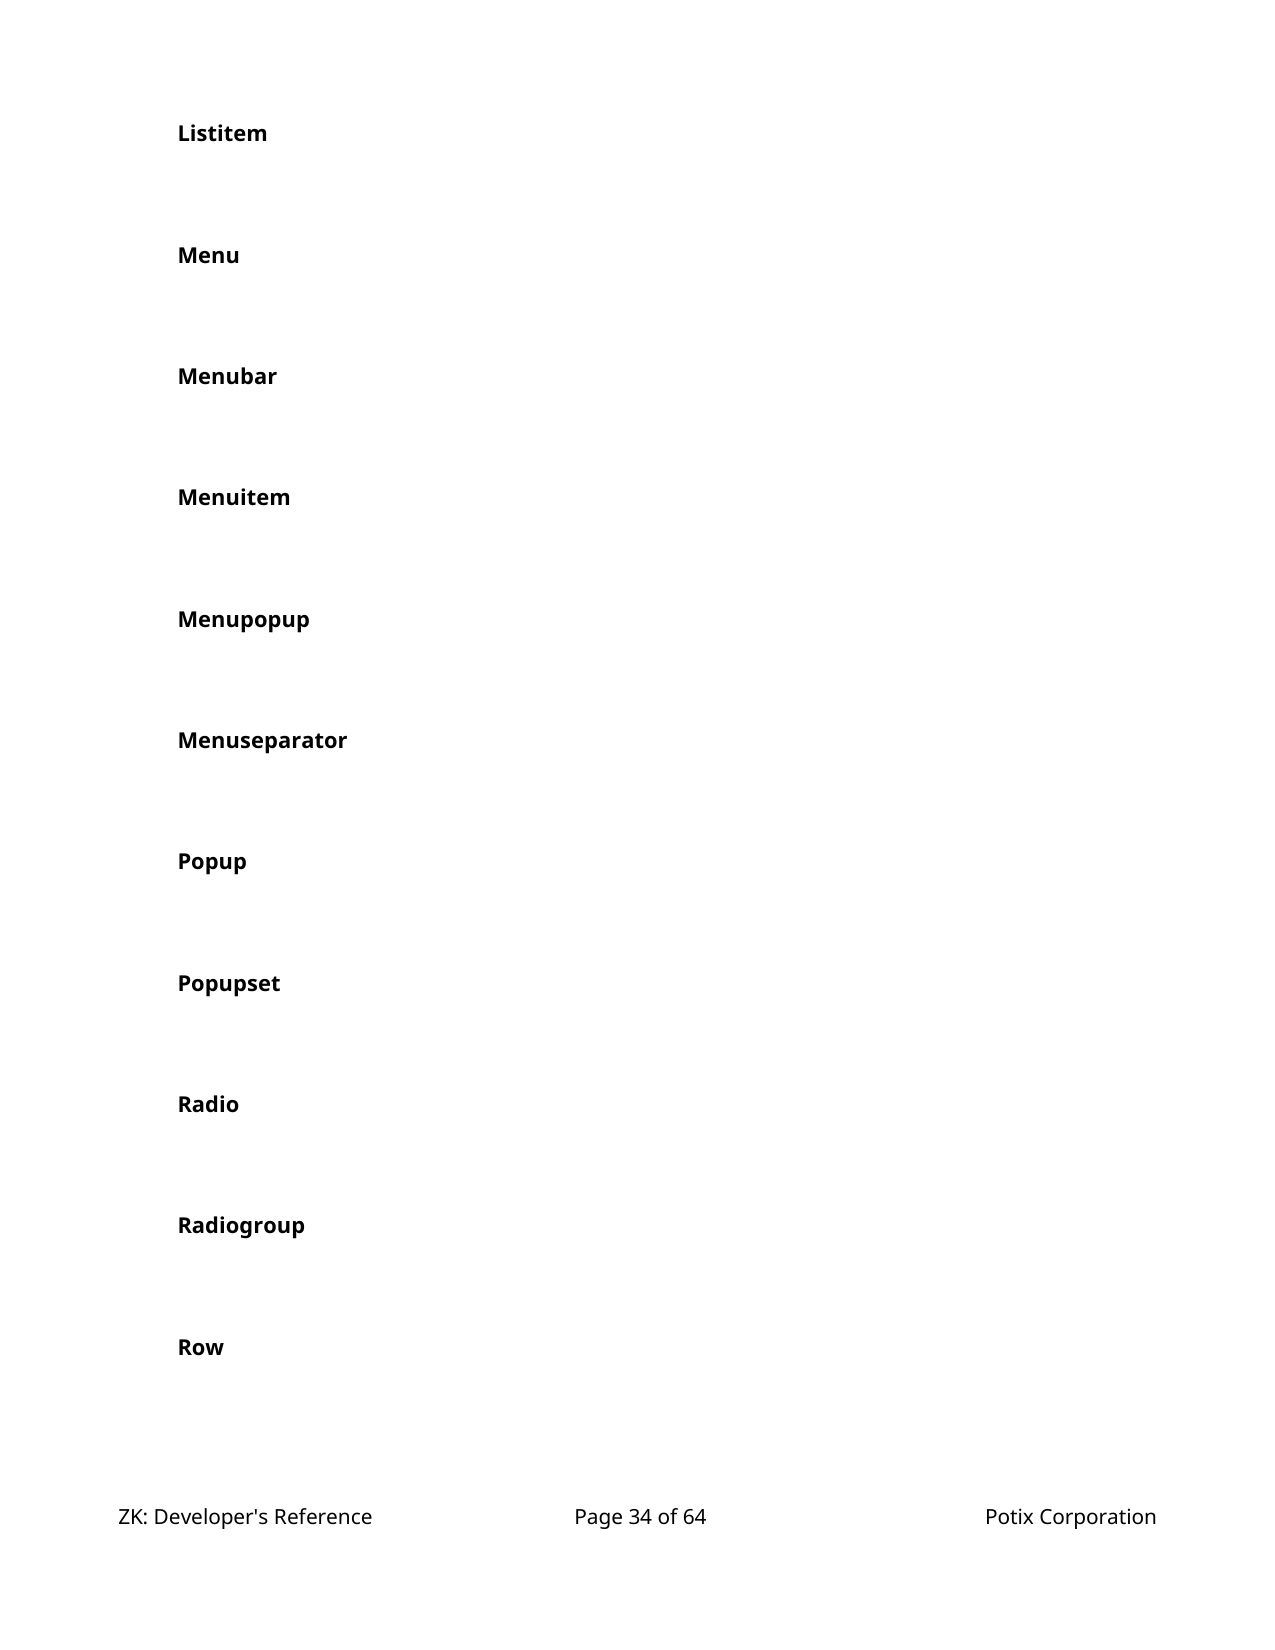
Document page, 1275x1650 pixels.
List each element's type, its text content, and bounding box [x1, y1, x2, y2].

subtitle Menuseparator [177, 725, 1157, 755]
subtitle Popup [177, 846, 1157, 876]
subtitle Menu [177, 239, 1157, 269]
subtitle Radiogroup [177, 1210, 1157, 1240]
subtitle Radio [177, 1089, 1157, 1119]
subtitle Menuitem [177, 482, 1157, 512]
subtitle Menubar [177, 361, 1157, 391]
subtitle Listitem [177, 118, 1157, 148]
subtitle Row [177, 1332, 1157, 1362]
subtitle Menupopup [177, 603, 1157, 633]
subtitle Popupset [177, 968, 1157, 998]
